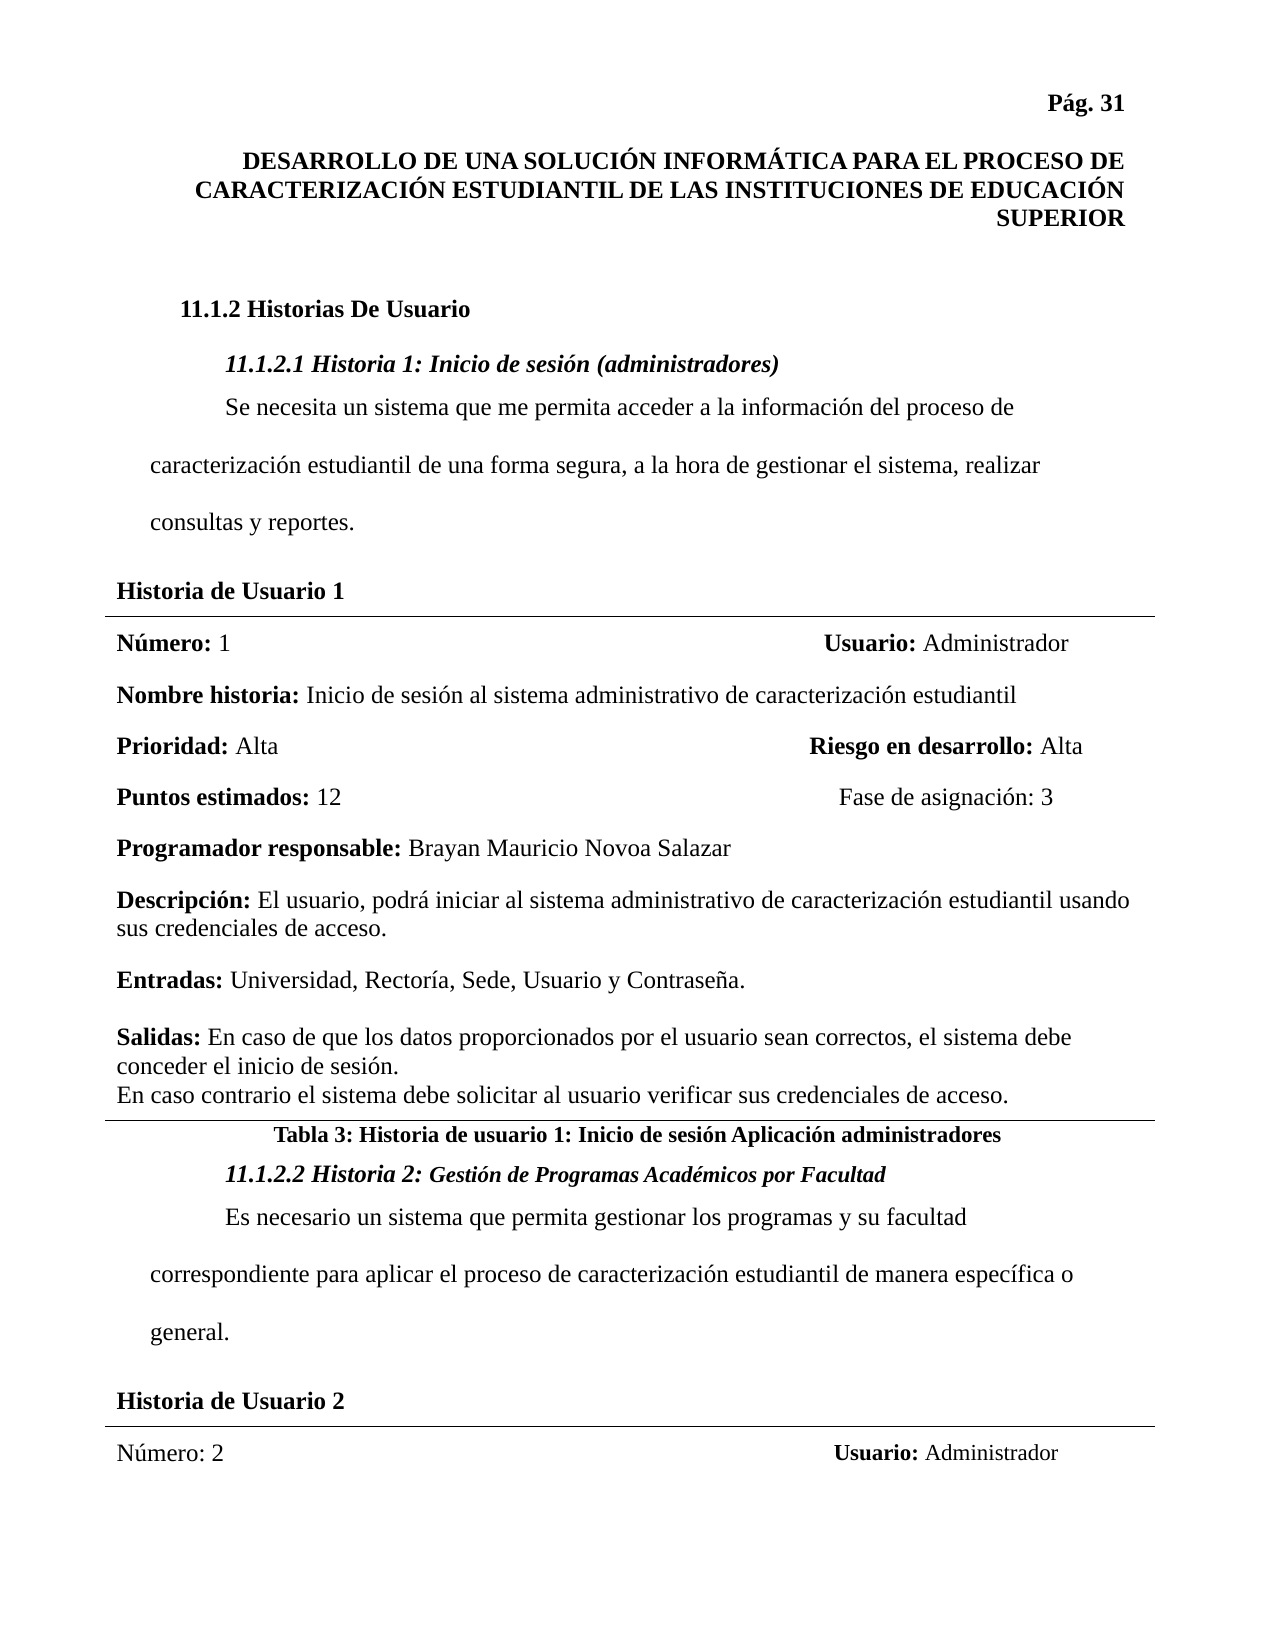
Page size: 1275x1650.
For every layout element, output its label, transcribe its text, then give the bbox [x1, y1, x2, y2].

text Tabla 3: Historia de usuario 1: Inicio de sesión Aplicación administradores [150, 1121, 1125, 1147]
table_cell Programador responsable: Brayan Mauricio Novoa Salazar [105, 822, 1155, 873]
table_header Historia de Usuario 1 [105, 565, 1155, 616]
table_cell Número: 1 [105, 617, 737, 668]
text Es necesario un sistema que permita gestionar los programas y su facultad correspondiente para aplicar el proceso de caracterización estudiantil de manera específica o general. [150, 1202, 1125, 1346]
subtitle 11.1.2.1 Historia 1: Inicio de sesión (administradores) [150, 349, 1125, 378]
text 11.1.2 Historias De Usuario [150, 294, 1125, 323]
subtitle 11.1.2.2 Historia 2: Gestión de Programas Académicos por Facultad [150, 1159, 1125, 1188]
table_cell Descripción: El usuario, podrá iniciar al sistema administrativo de caracterización estudiantil usando sus credenciales de acceso. [105, 874, 1155, 953]
table_cell Riesgo en desarrollo: Alta [737, 720, 1155, 771]
table_cell Puntos estimados: 12 [105, 771, 737, 822]
text Se necesita un sistema que me permita acceder a la información del proceso de caracterización estudiantil de una forma segura, a la hora de gestionar el sistema, realizar consultas y reportes. [150, 392, 1125, 536]
table_header Historia de Usuario 2 [105, 1375, 1155, 1426]
table_cell Número: 2 [105, 1427, 737, 1478]
table_cell Prioridad: Alta [105, 720, 737, 771]
table_cell Usuario: Administrador [737, 1427, 1155, 1478]
table_cell Fase de asignación: 3 [737, 771, 1155, 822]
table_cell Usuario: Administrador [737, 617, 1155, 668]
table_cell Nombre historia: Inicio de sesión al sistema administrativo de caracterización estudiantil [105, 669, 1155, 720]
table_cell Entradas: Universidad, Rectoría, Sede, Usuario y Contraseña. Salidas: En caso de que los datos proporcionados por el usuario sean correctos, el sistema debe conceder el inicio de sesión. En caso contrario el sistema debe solicitar al usuario verificar sus credenciales de acceso. [105, 954, 1155, 1120]
